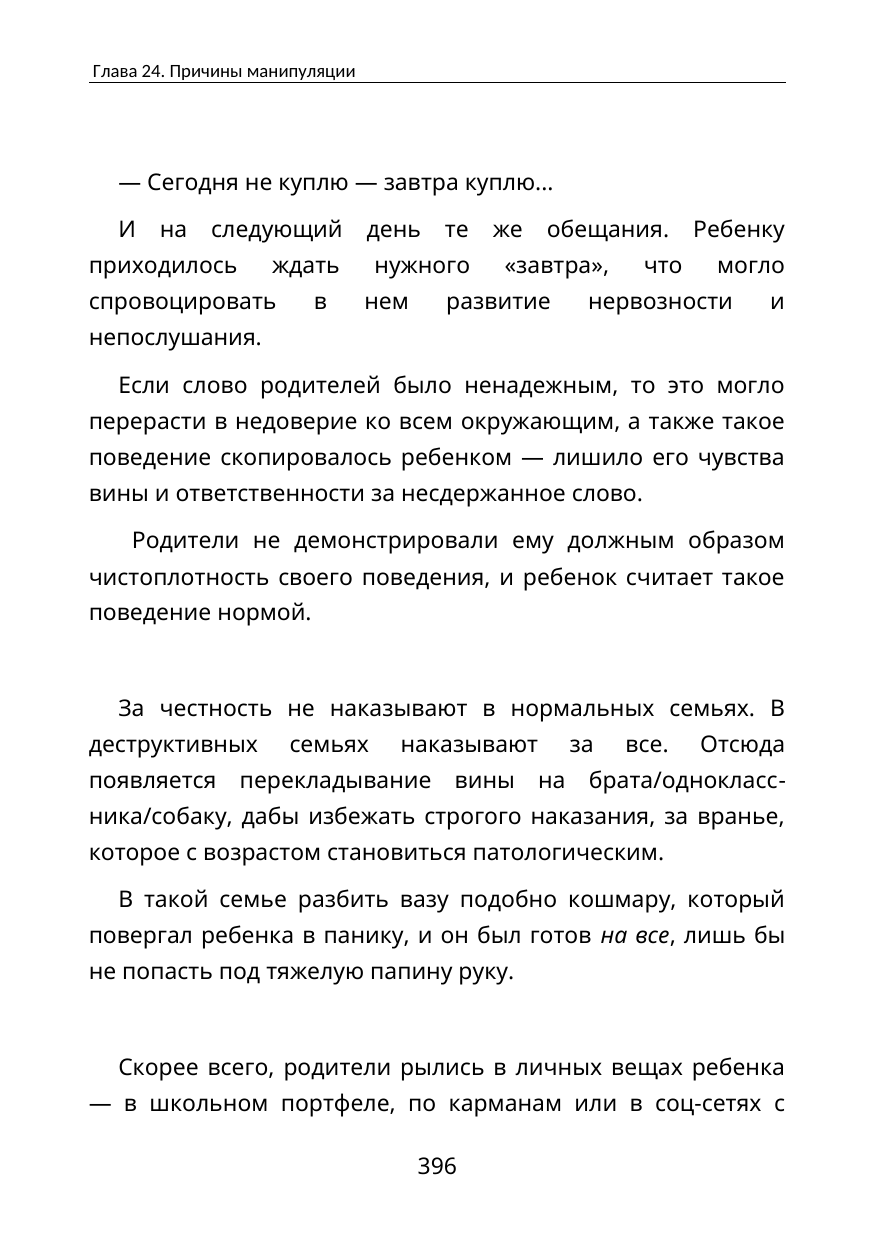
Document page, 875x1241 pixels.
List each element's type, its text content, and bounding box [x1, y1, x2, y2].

text И на следующий день те же обещания. Ребенку приходилось ждать нужного «завтра», что могло спровоцировать в нем развитие нервозности и непослушания. [88, 213, 786, 352]
text Если слово родителей было ненадежным, то это могло перерасти в недоверие ко всем окружающим, а также такое поведение скопировалось ребенком — лишило его чувства вины и ответственности за несдержанное слово. [88, 369, 786, 508]
text — Сегодня не куплю — завтра куплю... [88, 166, 786, 197]
text Скорее всего, родители рылись в личных вещах ребенка — в школьном портфеле, по карманам или в соц-сетях с [88, 1051, 786, 1118]
text За честность не наказывают в нормальных семьях. В деструктивных семьях наказывают за все. Отсюда появляется перекладывание вины на брата/однокласс­ника/собаку, дабы избежать строгого наказания, за вранье, которое с возрастом становиться патологическим. [88, 692, 786, 867]
text В такой семье разбить вазу подобно кошмару, который повергал ребенка в панику, и он был готов на все, лишь бы не попасть под тяжелую папину руку. [88, 883, 786, 986]
text Родители не демонстрировали ему должным образом чистоплотность своего поведения, и ребенок считает такое поведение нормой. [88, 524, 786, 628]
